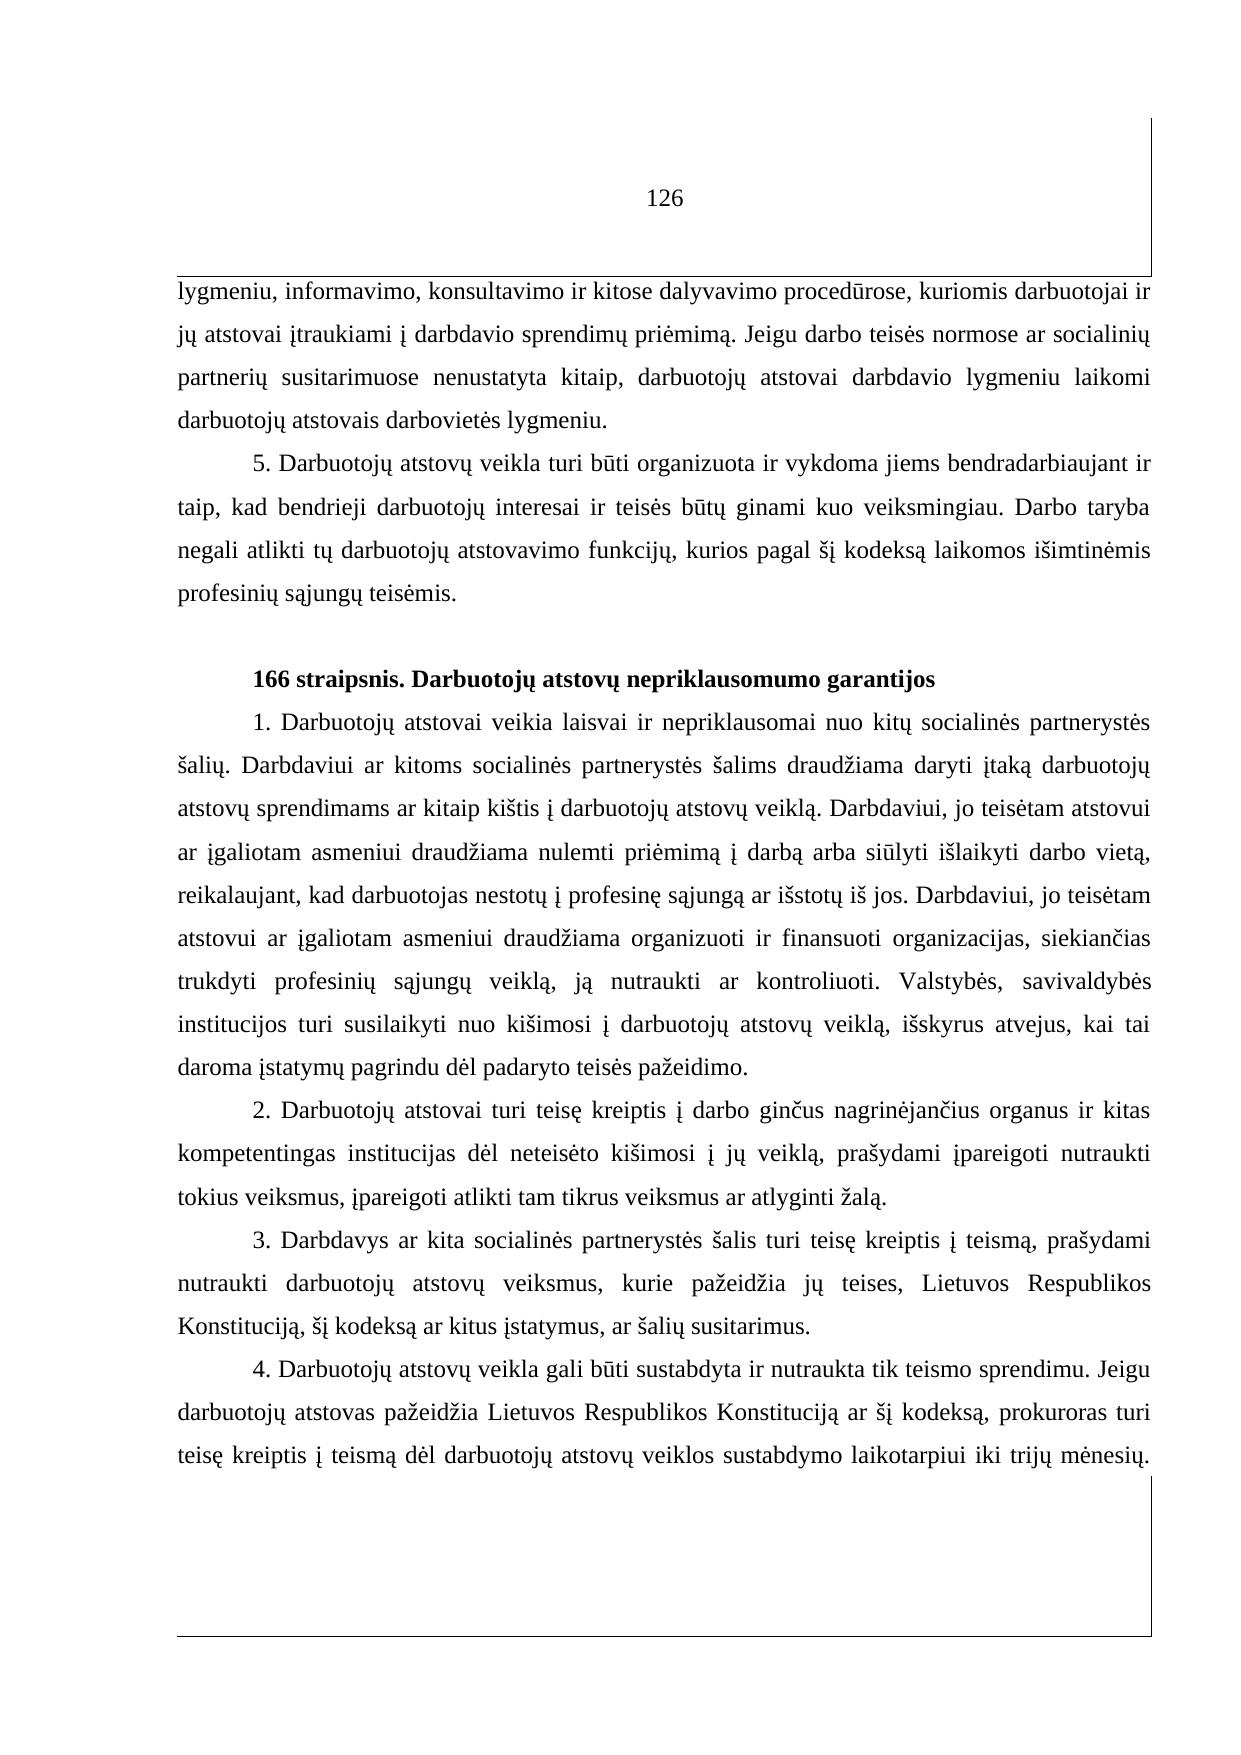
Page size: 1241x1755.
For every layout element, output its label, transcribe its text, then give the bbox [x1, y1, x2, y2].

text 3. Darbdavys ar kita socialinės partnerystės šalis turi teisę kreiptis į teismą, prašydami nutraukti darbuotojų atstovų veiksmus, kurie pažeidžia jų teises, Lietuvos Respublikos Konstituciją, šį kodeksą ar kitus įstatymus, ar šalių susitarimus. [177, 1225, 1152, 1340]
text lygmeniu, informavimo, konsultavimo ir kitose dalyvavimo procedūrose, kuriomis darbuotojai ir jų atstovai įtraukiami į darbdavio sprendimų priėmimą. Jeigu darbo teisės normose ar socialinių partnerių susitarimuose nenustatyta kitaip, darbuotojų atstovai darbdavio lygmeniu laikomi darbuotojų atstovais darbovietės lygmeniu. [177, 276, 1152, 434]
text 4. Darbuotojų atstovų veikla gali būti sustabdyta ir nutraukta tik teismo sprendimu. Jeigu darbuotojų atstovas pažeidžia Lietuvos Respublikos Konstituciją ar šį kodeksą, prokuroras turi teisę kreiptis į teismą dėl darbuotojų atstovų veiklos sustabdymo laikotarpiui iki trijų mėnesių. [177, 1354, 1152, 1469]
subtitle 166 straipsnis. Darbuotojų atstovų nepriklausomumo garantijos [177, 664, 1152, 693]
text 2. Darbuotojų atstovai turi teisę kreiptis į darbo ginčus nagrinėjančius organus ir kitas kompetentingas institucijas dėl neteisėto kišimosi į jų veiklą, prašydami įpareigoti nutraukti tokius veiksmus, įpareigoti atlikti tam tikrus veiksmus ar atlyginti žalą. [177, 1095, 1152, 1210]
text 1. Darbuotojų atstovai veikia laisvai ir nepriklausomai nuo kitų socialinės partnerystės šalių. Darbdaviui ar kitoms socialinės partnerystės šalims draudžiama daryti įtaką darbuotojų atstovų sprendimams ar kitaip kištis į darbuotojų atstovų veiklą. Darbdaviui, jo teisėtam atstovui ar įgaliotam asmeniui draudžiama nulemti priėmimą į darbą arba siūlyti išlaikyti darbo vietą, reikalaujant, kad darbuotojas nestotų į profesinę sąjungą ar išstotų iš jos. Darbdaviui, jo teisėtam atstovui ar įgaliotam asmeniui draudžiama organizuoti ir finansuoti organizacijas, siekiančias trukdyti profesinių sąjungų veiklą, ją nutraukti ar kontroliuoti. Valstybės, savivaldybės institucijos turi susilaikyti nuo kišimosi į darbuotojų atstovų veiklą, išskyrus atvejus, kai tai daroma įstatymų pagrindu dėl padaryto teisės pažeidimo. [177, 707, 1152, 1081]
text 5. Darbuotojų atstovų veikla turi būti organizuota ir vykdoma jiems bendradarbiaujant ir taip, kad bendrieji darbuotojų interesai ir teisės būtų ginami kuo veiksmingiau. Darbo taryba negali atlikti tų darbuotojų atstovavimo funkcijų, kurios pagal šį kodeksą laikomos išimtinėmis profesinių sąjungų teisėmis. [177, 448, 1152, 607]
